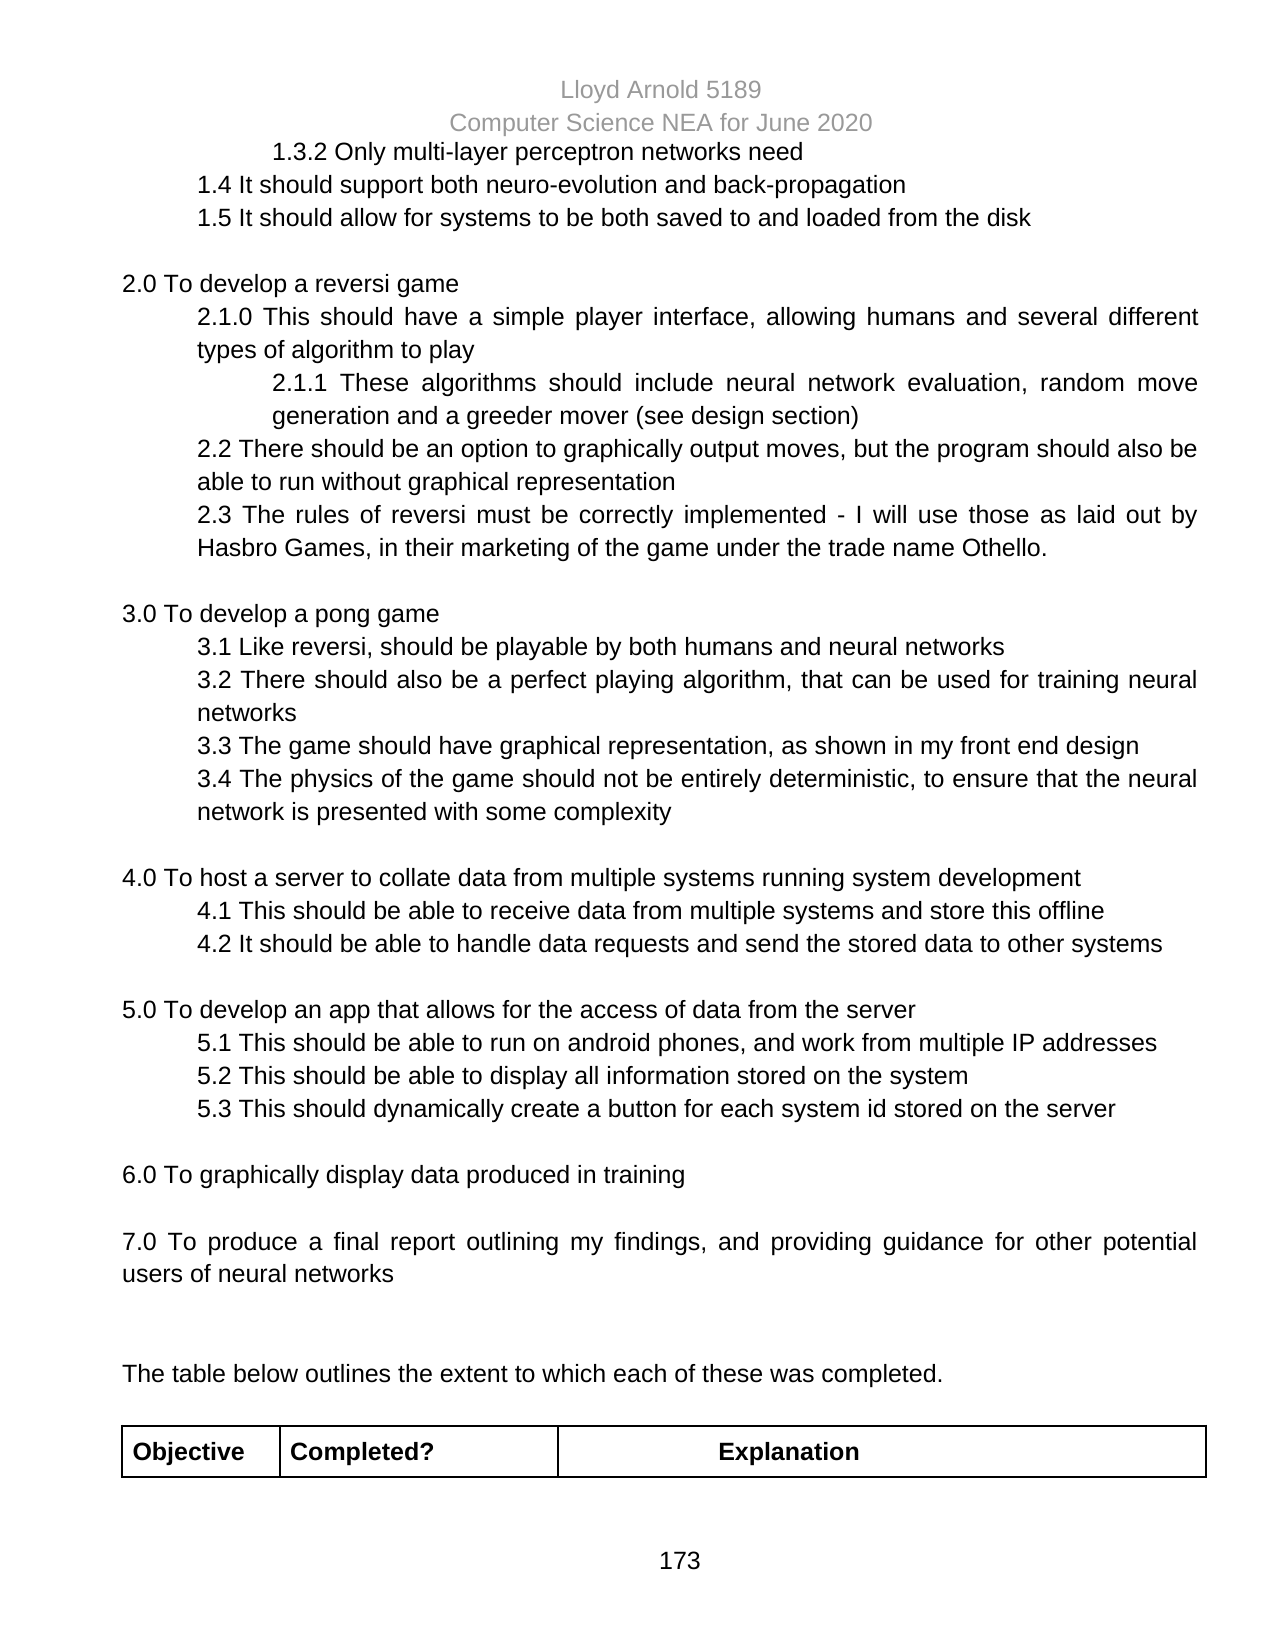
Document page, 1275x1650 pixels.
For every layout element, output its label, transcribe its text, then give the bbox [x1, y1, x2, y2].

text 4.1 This should be able to receive data from multiple systems and store this offline [197, 896, 1200, 925]
text 3.3 The game should have graphical representation, as shown in my front end design [197, 731, 1200, 760]
text 6.0 To graphically display data produced in training [122, 1160, 1200, 1189]
text 3.2 There should also be a perfect playing algorithm, that can be used for training neural networks [197, 665, 1200, 727]
text 3.1 Like reversi, should be playable by both humans and neural networks [122, 632, 1200, 661]
text 2.3 The rules of reversi must be correctly implemented - I will use those as laid out by Hasbro Games, in their marketing of the game under the trade name Othello. [197, 500, 1200, 562]
text 2.1.0 This should have a simple player interface, allowing humans and several different types of algorithm to play [197, 302, 1200, 364]
table_header Objective [123, 1427, 279, 1476]
text 2.1.1 These algorithms should include neural network evaluation, random move generation and a greeder mover (see design section) [272, 368, 1200, 430]
text 1.4 It should support both neuro-evolution and back-propagation [197, 170, 1200, 198]
text 5.1 This should be able to run on android phones, and work from multiple IP addresses [197, 1028, 1200, 1057]
text 4.2 It should be able to handle data requests and send the stored data to other systems [197, 929, 1200, 958]
table_header Completed? [281, 1427, 557, 1476]
text The table below outlines the extent to which each of these was completed. [122, 1358, 1200, 1387]
text 1.3.2 Only multi-layer perceptron networks need [272, 137, 1200, 166]
text 3.0 To develop a pong game [122, 599, 1200, 628]
text 4.0 To host a server to collate data from multiple systems running system development [122, 863, 1200, 892]
text 2.0 To develop a reversi game [122, 269, 1200, 298]
text 5.0 To develop an app that allows for the access of data from the server [122, 995, 1200, 1024]
text 5.2 This should be able to display all information stored on the system [197, 1061, 1200, 1090]
table_header Explanation [559, 1427, 1205, 1476]
text 7.0 To produce a final report outlining my findings, and providing guidance for other potential users of neural networks [122, 1226, 1200, 1288]
text 5.3 This should dynamically create a button for each system id stored on the server [197, 1094, 1200, 1123]
text 3.4 The physics of the game should not be entirely deterministic, to ensure that the neural network is presented with some complexity [197, 764, 1200, 826]
text 1.5 It should allow for systems to be both saved to and loaded from the disk [197, 203, 1200, 232]
text 2.2 There should be an option to graphically output moves, but the program should also be able to run without graphical representation [197, 434, 1200, 496]
